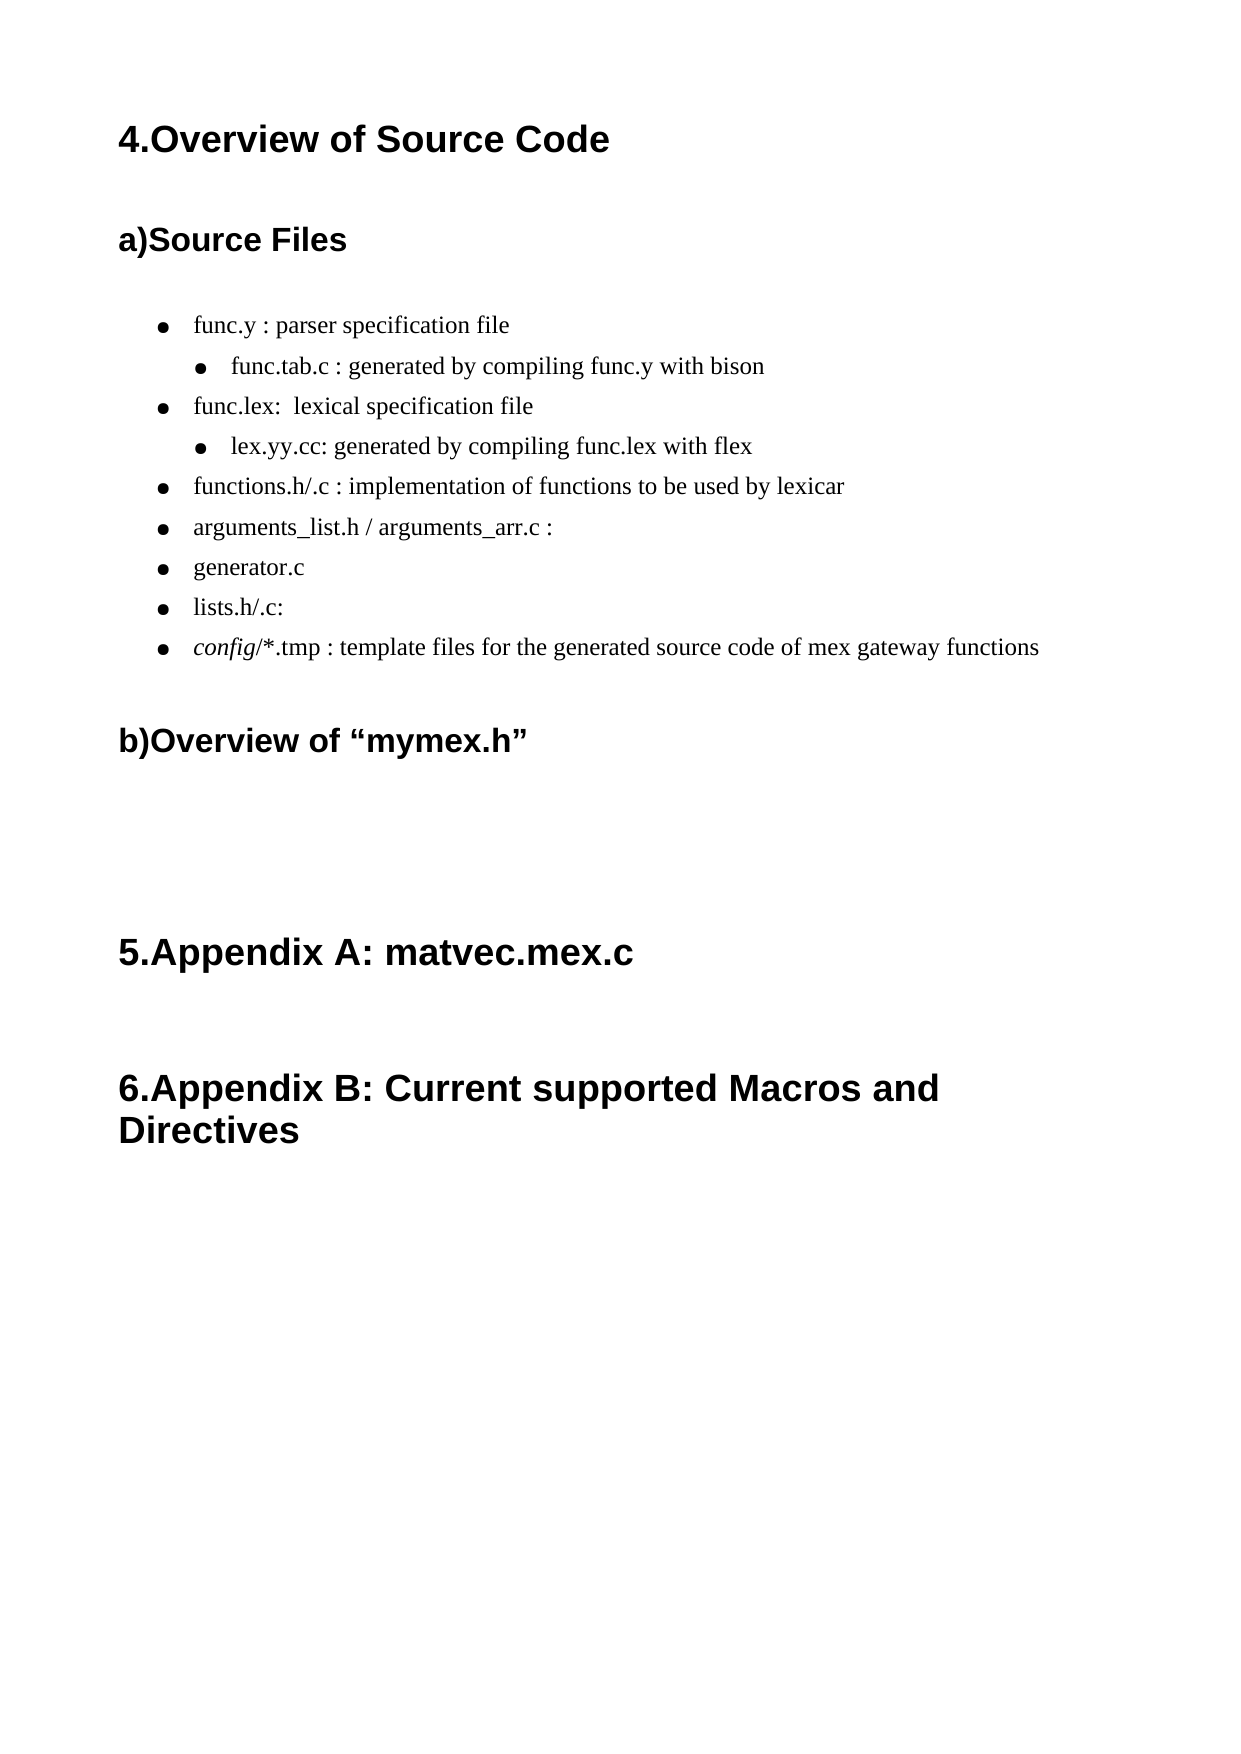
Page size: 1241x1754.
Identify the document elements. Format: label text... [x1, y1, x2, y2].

list arguments_list.h / arguments_arr.c : [156, 513, 1122, 540]
list func.y : parser specification file [156, 312, 1122, 339]
subtitle Source Files [118, 222, 1122, 259]
list lists.h/.c: [156, 593, 1122, 621]
list generator.c [156, 553, 1122, 581]
list config/*.tmp : template files for the generated source code of mex gateway functions [156, 633, 1122, 661]
list lex.yy.cc: generated by compiling func.lex with flex [193, 432, 1122, 460]
subtitle Appendix B: Current supported Macros and Directives [118, 1066, 1122, 1151]
list func.tab.c : generated by compiling func.y with bison [193, 352, 1122, 379]
list functions.h/.c : implementation of functions to be used by lexicar [156, 472, 1122, 500]
subtitle Overview of Source Code [118, 118, 1122, 161]
subtitle Overview of “mymex.h” [118, 722, 1122, 759]
list func.lex: lexical specification file [156, 392, 1122, 420]
subtitle Appendix A: matvec.mex.c [118, 931, 1122, 973]
